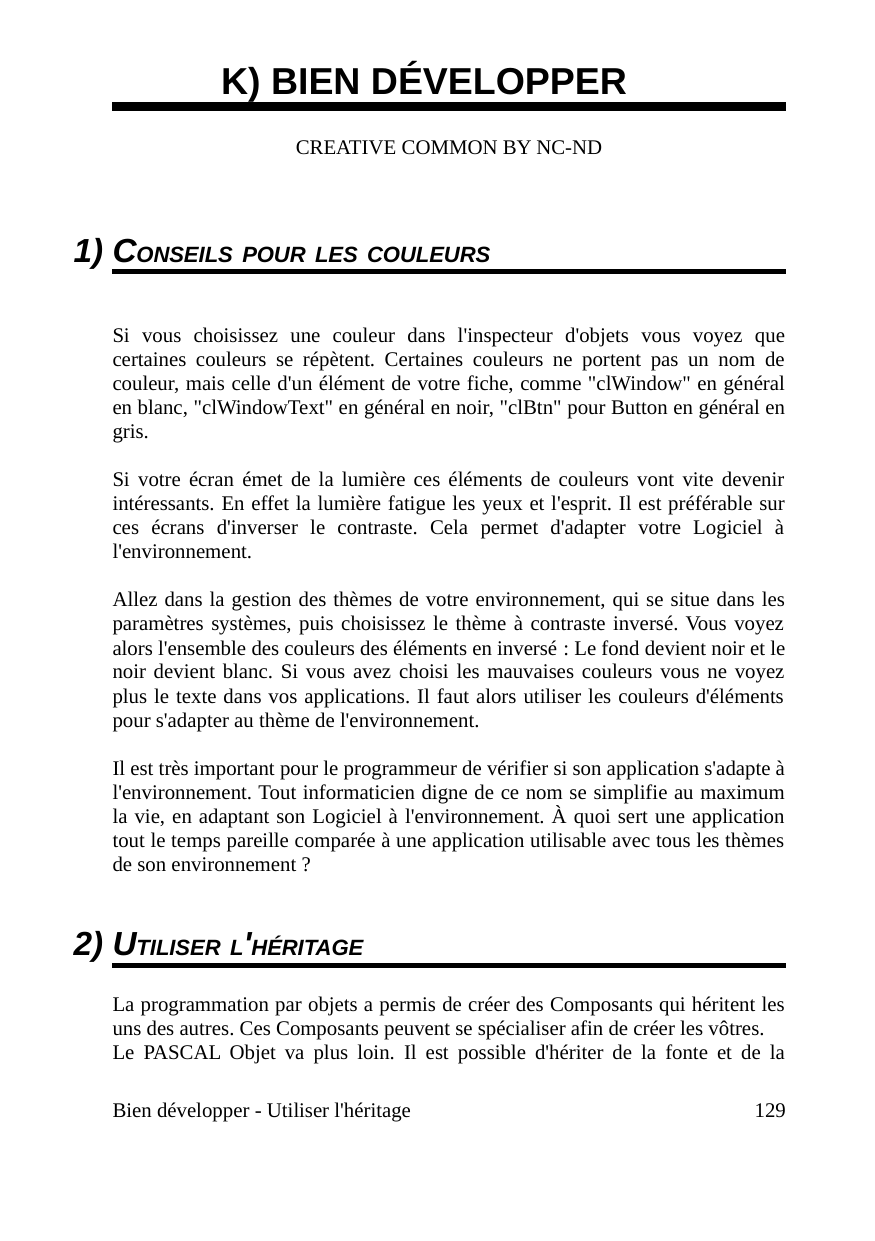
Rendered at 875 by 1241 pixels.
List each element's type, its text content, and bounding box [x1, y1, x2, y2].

text La programmation par objets a permis de créer des Composants qui héritent les uns des autres. Ces Composants peuvent se spécialiser afin de créer les vôtres. [112, 992, 786, 1040]
subtitle Utiliser l'héritage [112, 924, 786, 963]
subtitle Conseils pour les couleurs [112, 231, 786, 269]
subtitle Bien développer [112, 59, 786, 102]
text Si vous choisissez une couleur dans l'inspecteur d'objets vous voyez que certaines couleurs se répètent. Certaines couleurs ne portent pas un nom de couleur, mais celle d'un élément de votre fiche, comme "clWindow" en général en blanc, "clWindowText" en général en noir, "clBtn" pour Button en général en gris. [112, 323, 786, 443]
text CREATIVE COMMON BY NC-ND [112, 134, 786, 159]
text Si votre écran émet de la lumière ces éléments de couleurs vont vite devenir intéressants. En effet la lumière fatigue les yeux et l'esprit. Il est préférable sur ces écrans d'inverser le contraste. Cela permet d'adapter votre Logiciel à l'environnement. [112, 467, 786, 563]
text Allez dans la gestion des thèmes de votre environnement, qui se situe dans les paramètres systèmes, puis choisissez le thème à contraste inversé. Vous voyez alors l'ensemble des couleurs des éléments en inversé : Le fond devient noir et le noir devient blanc. Si vous avez choisi les mauvaises couleurs vous ne voyez plus le texte dans vos applications. Il faut alors utiliser les couleurs d'éléments pour s'adapter au thème de l'environnement. [112, 587, 786, 732]
text Il est très important pour le programmeur de vérifier si son application s'adapte à l'environnement. Tout informaticien digne de ce nom se simplifie au maximum la vie, en adaptant son Logiciel à l'environnement. À quoi sert une application tout le temps pareille comparée à une application utilisable avec tous les thèmes de son environnement ? [112, 756, 786, 876]
text Le PASCAL Objet va plus loin. Il est possible d'hériter de la fonte et de la [112, 1040, 786, 1064]
